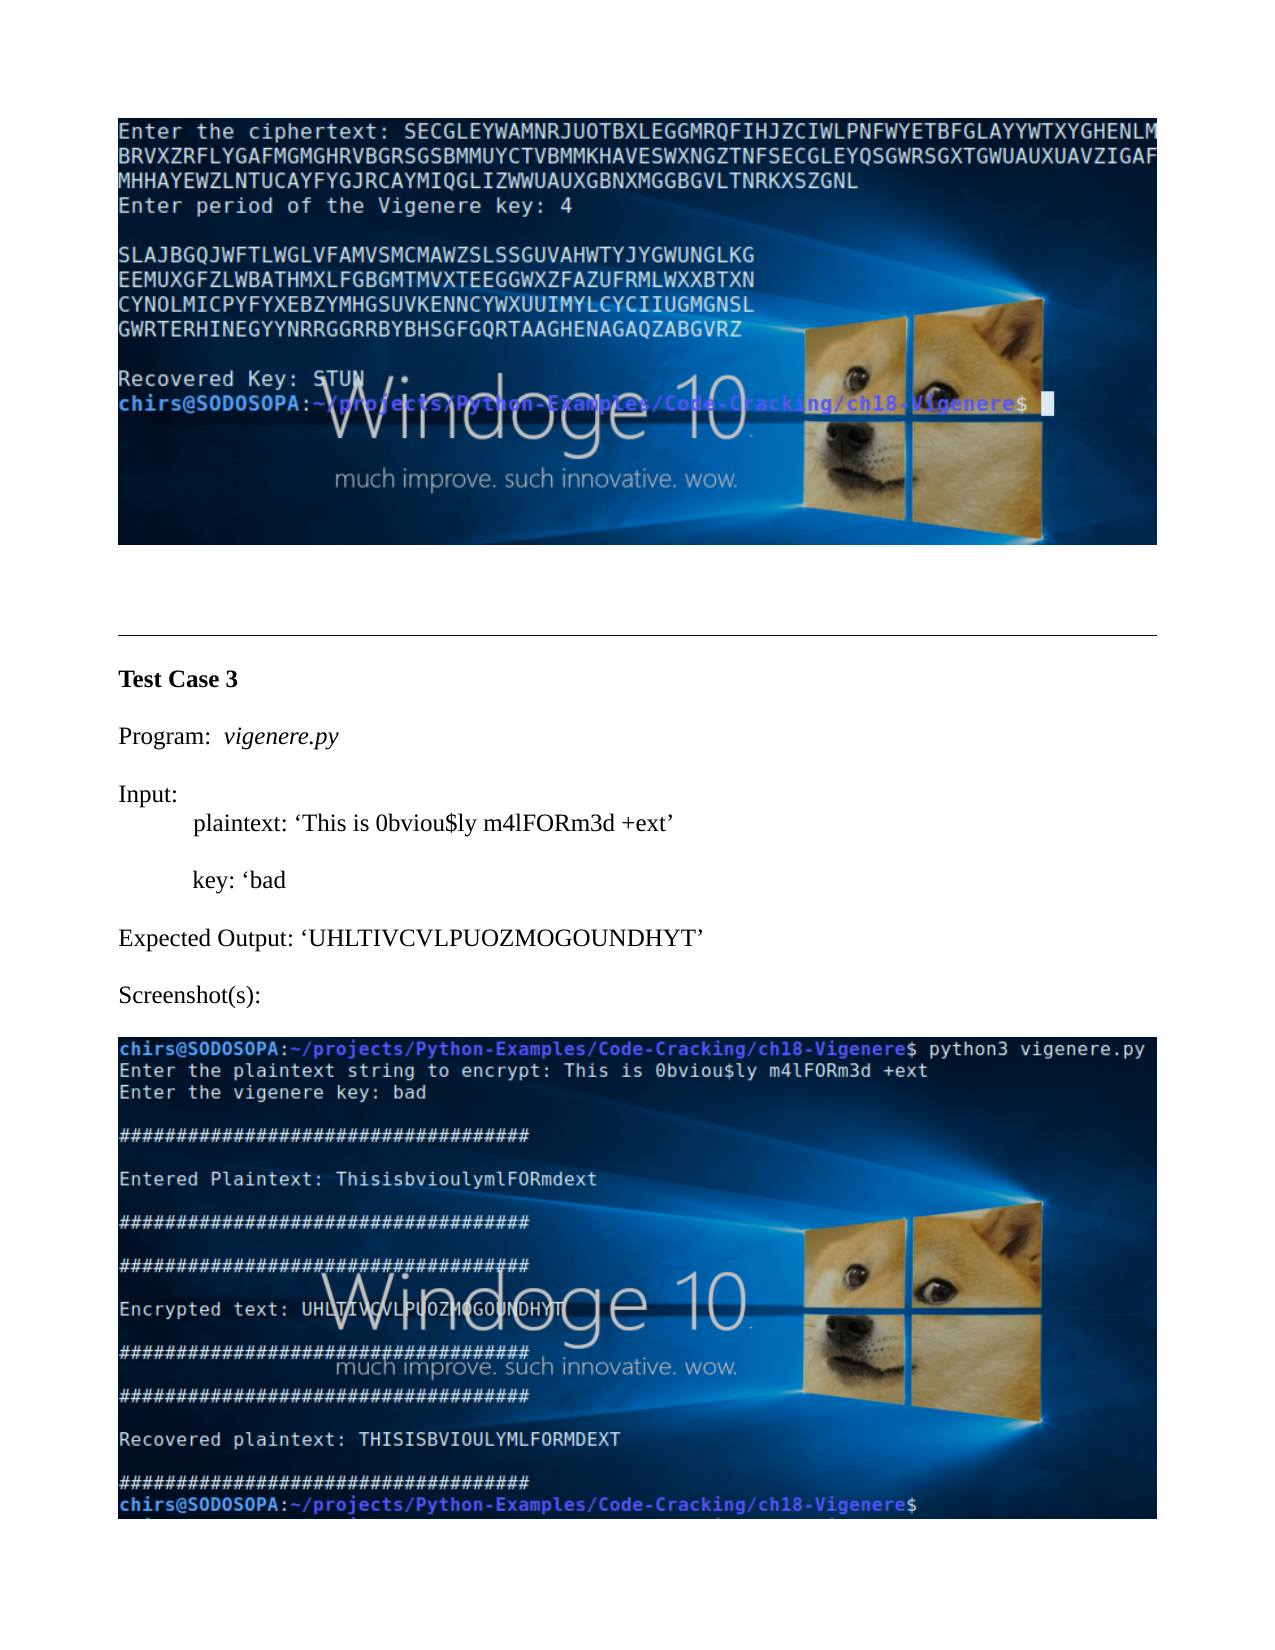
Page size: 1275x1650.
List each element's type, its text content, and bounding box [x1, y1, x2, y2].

text Input: [118, 779, 1157, 808]
picture [118, 1037, 1157, 1519]
text key: ‘bad [118, 865, 1157, 894]
picture [118, 118, 1157, 545]
text Test Case 3 [118, 664, 1157, 693]
text Expected Output: ‘UHLTIVCVLPUOZMOGOUNDHYT’ [118, 894, 1157, 951]
text plaintext: ‘This is 0bviou$ly m4lFORm3d +ext’ [193, 808, 1157, 836]
text Program: vigenere.py [118, 721, 1157, 750]
text Screenshot(s): [118, 980, 1157, 1009]
